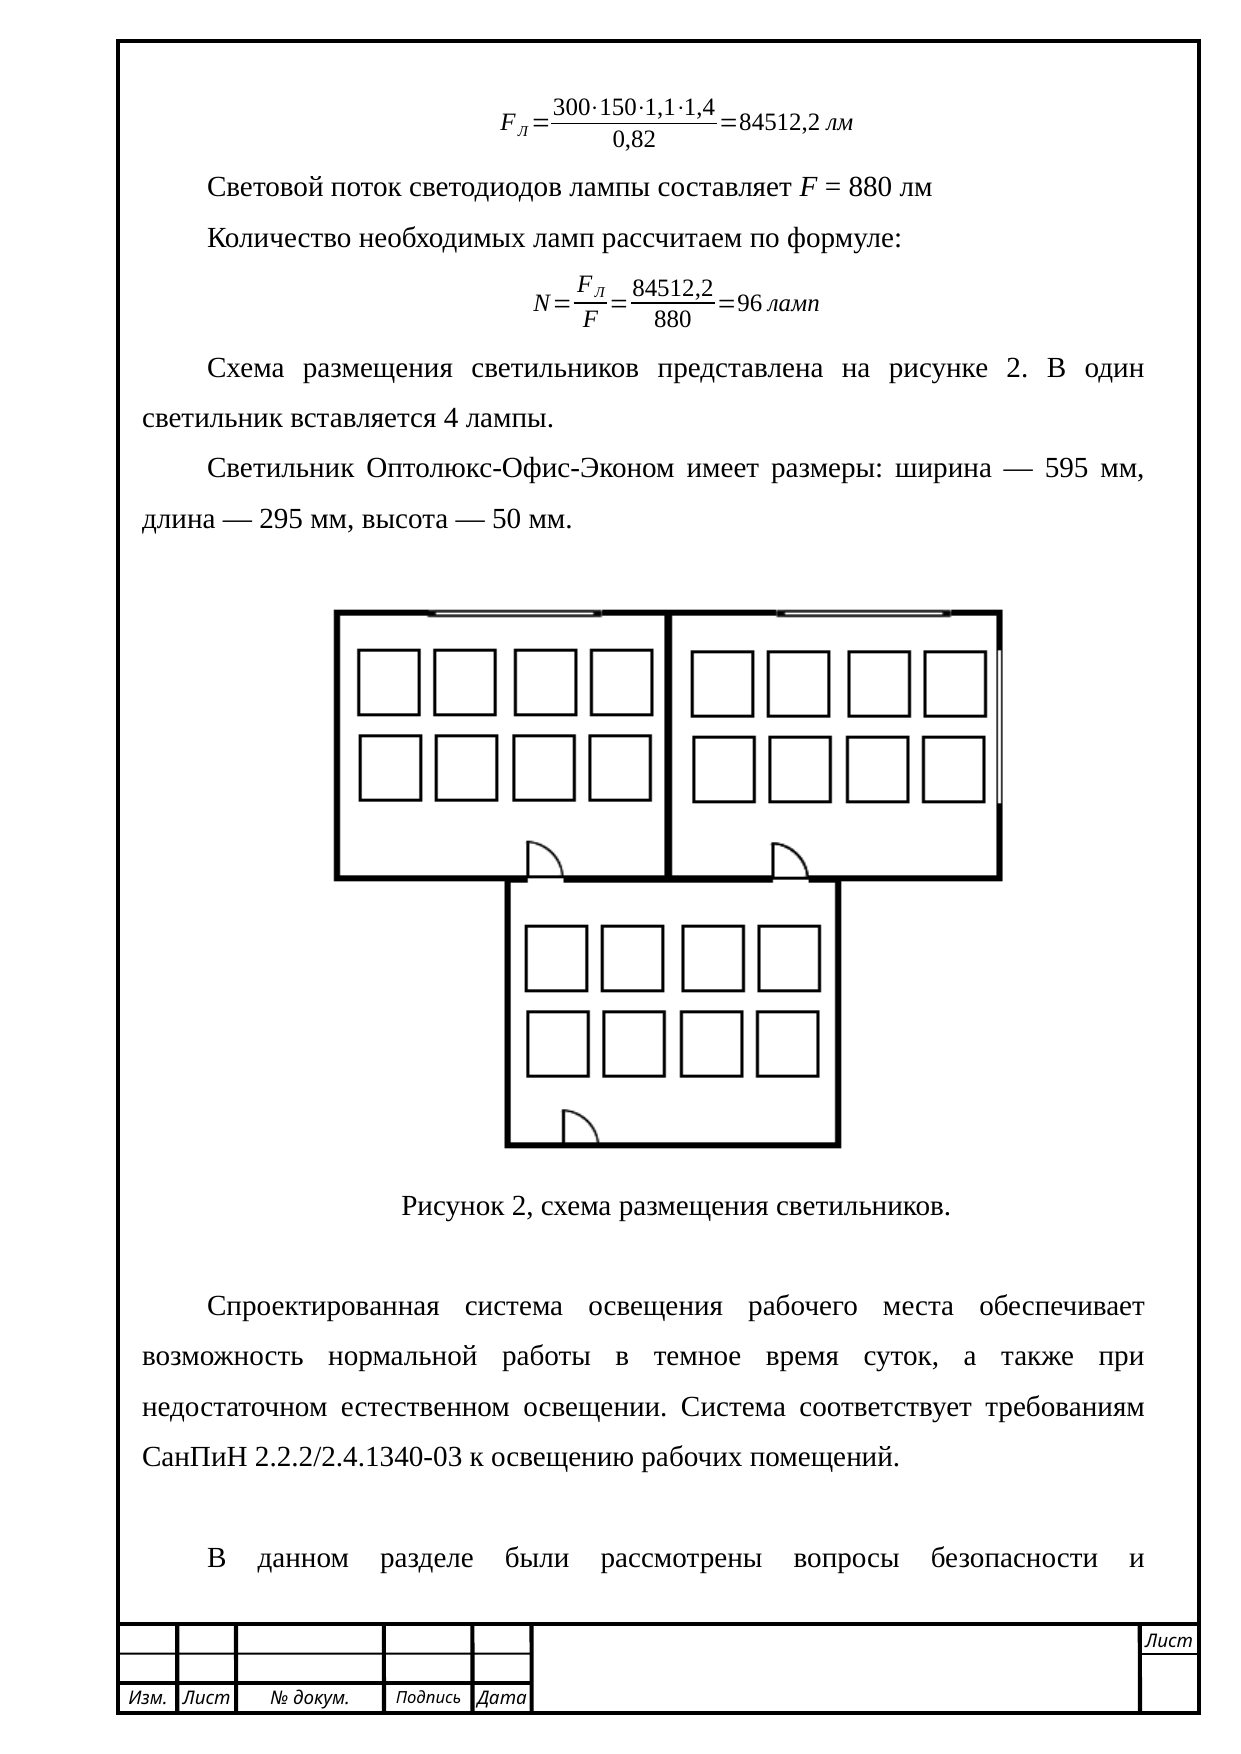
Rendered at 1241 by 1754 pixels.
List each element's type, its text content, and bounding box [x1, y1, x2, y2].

text Спроектированная система освещения рабочего места обеспечивает возможность нормальной работы в темное время суток, а также при недостаточном естественном освещении. Система соответствует требованиям СанПиН 2.2.2/2.4.1340-03 к освещению рабочих помещений. [142, 1288, 1146, 1473]
text В данном разделе были рассмотрены вопросы безопасности и [142, 1540, 1146, 1573]
text Количество необходимых ламп рассчитаем по формуле: [120, 220, 1146, 253]
text Схема размещения светильников представлена на рисунке 2. В один светильник вставляется 4 лампы. [142, 350, 1146, 434]
text Рисунок 2, схема размещения светильников. [142, 1171, 1146, 1221]
text Световой поток светодиодов лампы составляет F = 880 лм [120, 169, 1146, 203]
text Светильник Оптолюкс-Офис-Эконом имеет размеры: ширина — 595 мм, длина — 295 мм, высота — 50 мм. [142, 450, 1146, 534]
picture [179, 571, 1172, 1171]
